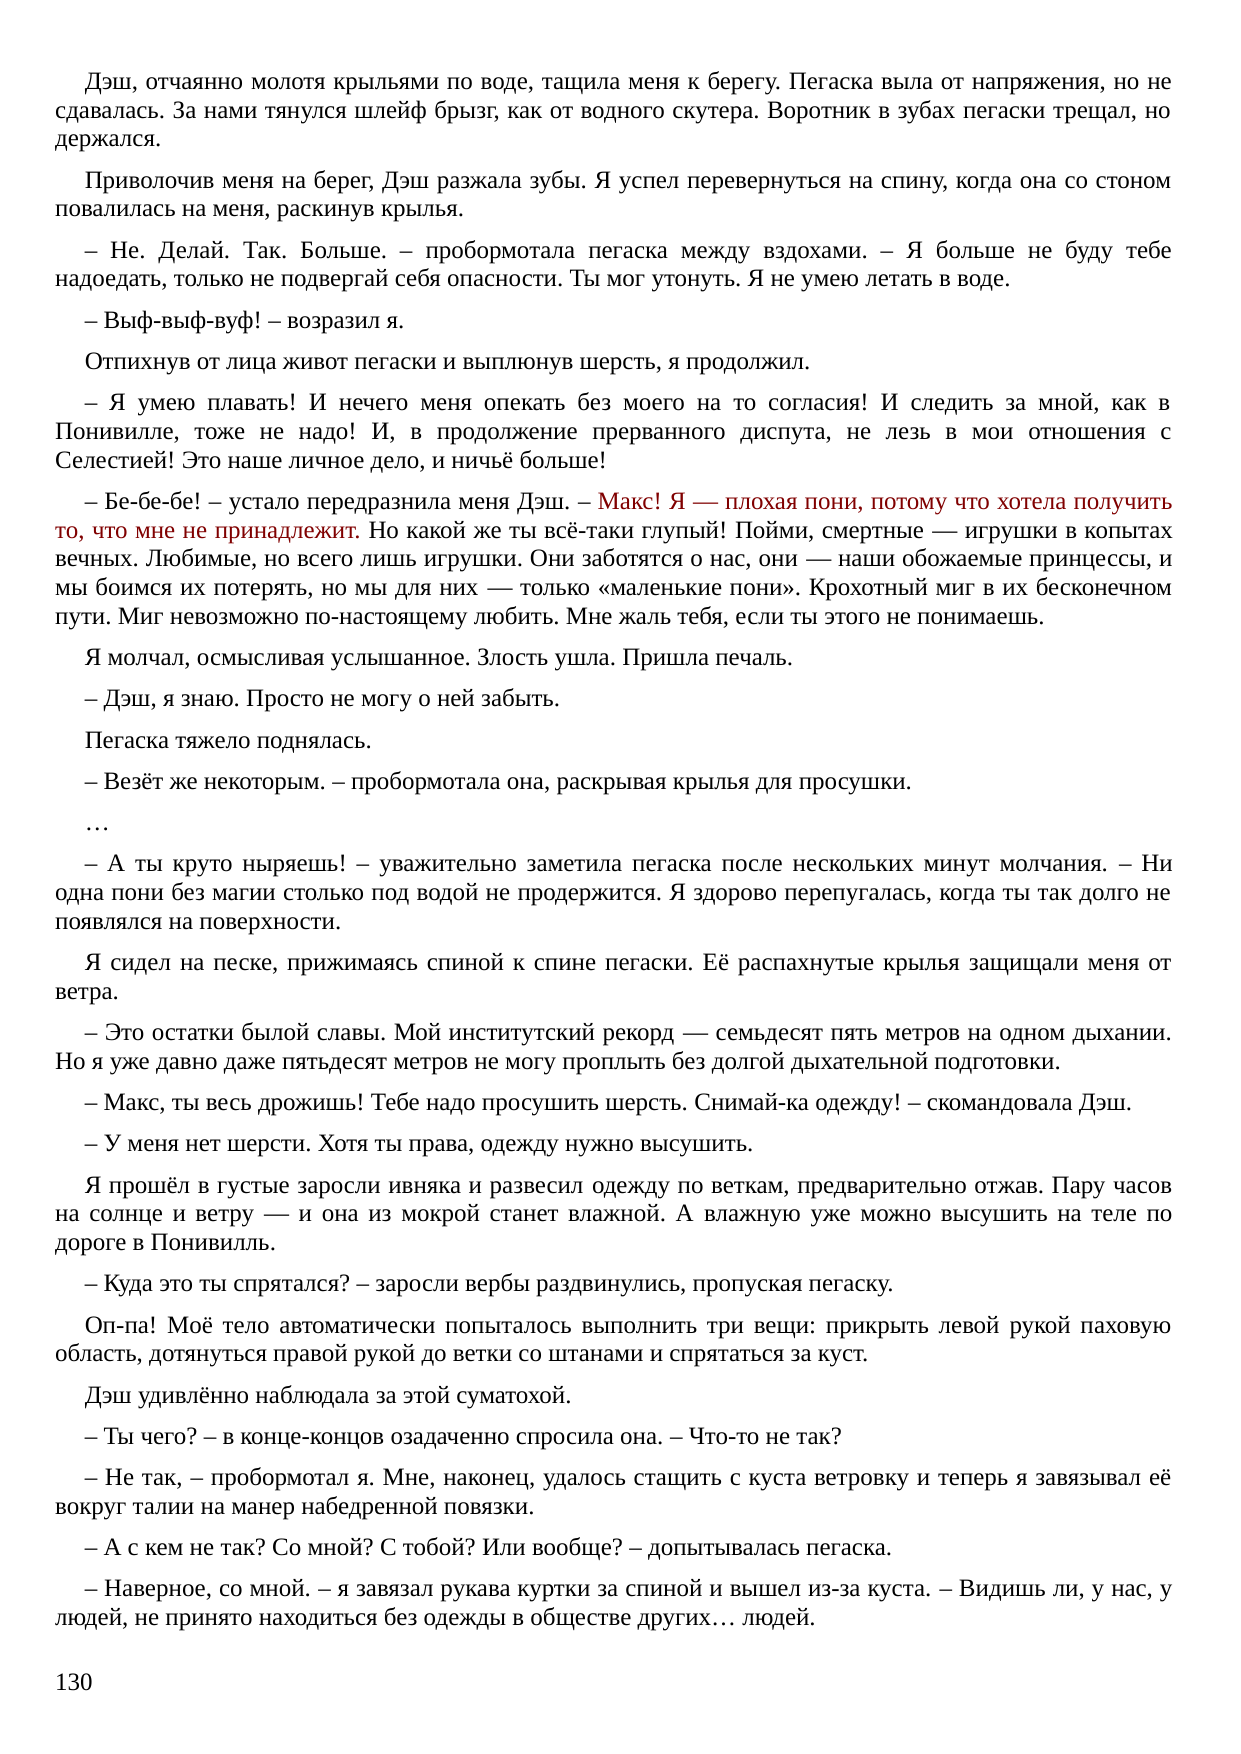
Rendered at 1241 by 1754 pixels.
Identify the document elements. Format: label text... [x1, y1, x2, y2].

text – Бе-бе-бе! – устало передразнила меня Дэш. – Макс! Я — плохая пони, потому что хотела получить то, что мне не принадлежит. Но какой же ты всё-таки глупый! Пойми, смертные — игрушки в копытах вечных. Любимые, но всего лишь игрушки. Они заботятся о нас, они — наши обожаемые принцессы, и мы боимся их потерять, но мы для них — только «маленькие пони». Крохотный миг в их бесконечном пути. Миг невозможно по-настоящему любить. Мне жаль тебя, если ты этого не понимаешь. [55, 486, 1173, 630]
text Я прошёл в густые заросли ивняка и развесил одежду по веткам, предварительно отжав. Пару часов на солнце и ветру — и она из мокрой станет влажной. А влажную уже можно высушить на теле по дороге в Понивилль. [55, 1170, 1173, 1256]
text – Я умею плавать! И нечего меня опекать без моего на то согласия! И следить за мной, как в Понивилле, тоже не надо! И, в продолжение прерванного диспута, не лезь в мои отношения с Селестией! Это наше личное дело, и ничьё больше! [55, 387, 1173, 473]
text – Наверное, со мной. – я завязал рукава куртки за спиной и вышел из-за куста. – Видишь ли, у нас, у людей, не принято находиться без одежды в обществе других… людей. [55, 1573, 1173, 1631]
text Пегаска тяжело поднялась. [55, 725, 1173, 753]
text – У меня нет шерсти. Хотя ты права, одежду нужно высушить. [55, 1128, 1173, 1157]
text – Ты чего? – в конце-концов озадаченно спросила она. – Что-то не так? [55, 1421, 1173, 1450]
text – Везёт же некоторым. – пробормотала она, раскрывая крылья для просушки. [55, 766, 1173, 795]
text – Это остатки былой славы. Мой институтский рекорд — семьдесят пять метров на одном дыхании. Но я уже давно даже пятьдесят метров не могу проплыть без долгой дыхательной подготовки. [55, 1017, 1173, 1075]
text – А ты круто ныряешь! – уважительно заметила пегаска после нескольких минут молчания. – Ни одна пони без магии столько под водой не продержится. Я здорово перепугалась, когда ты так долго не появлялся на поверхности. [55, 848, 1173, 935]
text – Дэш, я знаю. Просто не могу о ней забыть. [55, 683, 1173, 712]
text Отпихнув от лица живот пегаски и выплюнув шерсть, я продолжил. [55, 346, 1173, 375]
text – Не. Делай. Так. Больше. – пробормотала пегаска между вздохами. – Я больше не буду тебе надоедать, только не подвергай себя опасности. Ты мог утонуть. Я не умею летать в воде. [55, 235, 1173, 292]
text Дэш удивлённо наблюдала за этой суматохой. [55, 1380, 1173, 1408]
text – Не так, – пробормотал я. Мне, наконец, удалось стащить с куста ветровку и теперь я завязывал её вокруг талии на манер набедренной повязки. [55, 1462, 1173, 1520]
text – А с кем не так? Со мной? С тобой? Или вообще? – допытывалась пегаска. [55, 1532, 1173, 1561]
text Оп-па! Моё тело автоматически попыталось выполнить три вещи: прикрыть левой рукой паховую область, дотянуться правой рукой до ветки со штанами и спрятаться за куст. [55, 1310, 1173, 1367]
text Я сидел на песке, прижимаясь спиной к спине пегаски. Её распахнутые крылья защищали меня от ветра. [55, 947, 1173, 1005]
text Дэш, отчаянно молотя крыльями по воде, тащила меня к берегу. Пегаска выла от напряжения, но не сдавалась. За нами тянулся шлейф брызг, как от водного скутера. Воротник в зубах пегаски трещал, но держался. [55, 66, 1173, 152]
text … [55, 807, 1173, 836]
text Я молчал, осмысливая услышанное. Злость ушла. Пришла печаль. [55, 642, 1173, 671]
text – Выф-выф-вуф! – возразил я. [55, 305, 1173, 333]
text – Макс, ты весь дрожишь! Тебе надо просушить шерсть. Снимай-ка одежду! – скомандовала Дэш. [55, 1087, 1173, 1116]
text – Куда это ты спрятался? – заросли вербы раздвинулись, пропуская пегаску. [55, 1268, 1173, 1297]
text Приволочив меня на берег, Дэш разжала зубы. Я успел перевернуться на спину, когда она со стоном повалилась на меня, раскинув крылья. [55, 165, 1173, 222]
